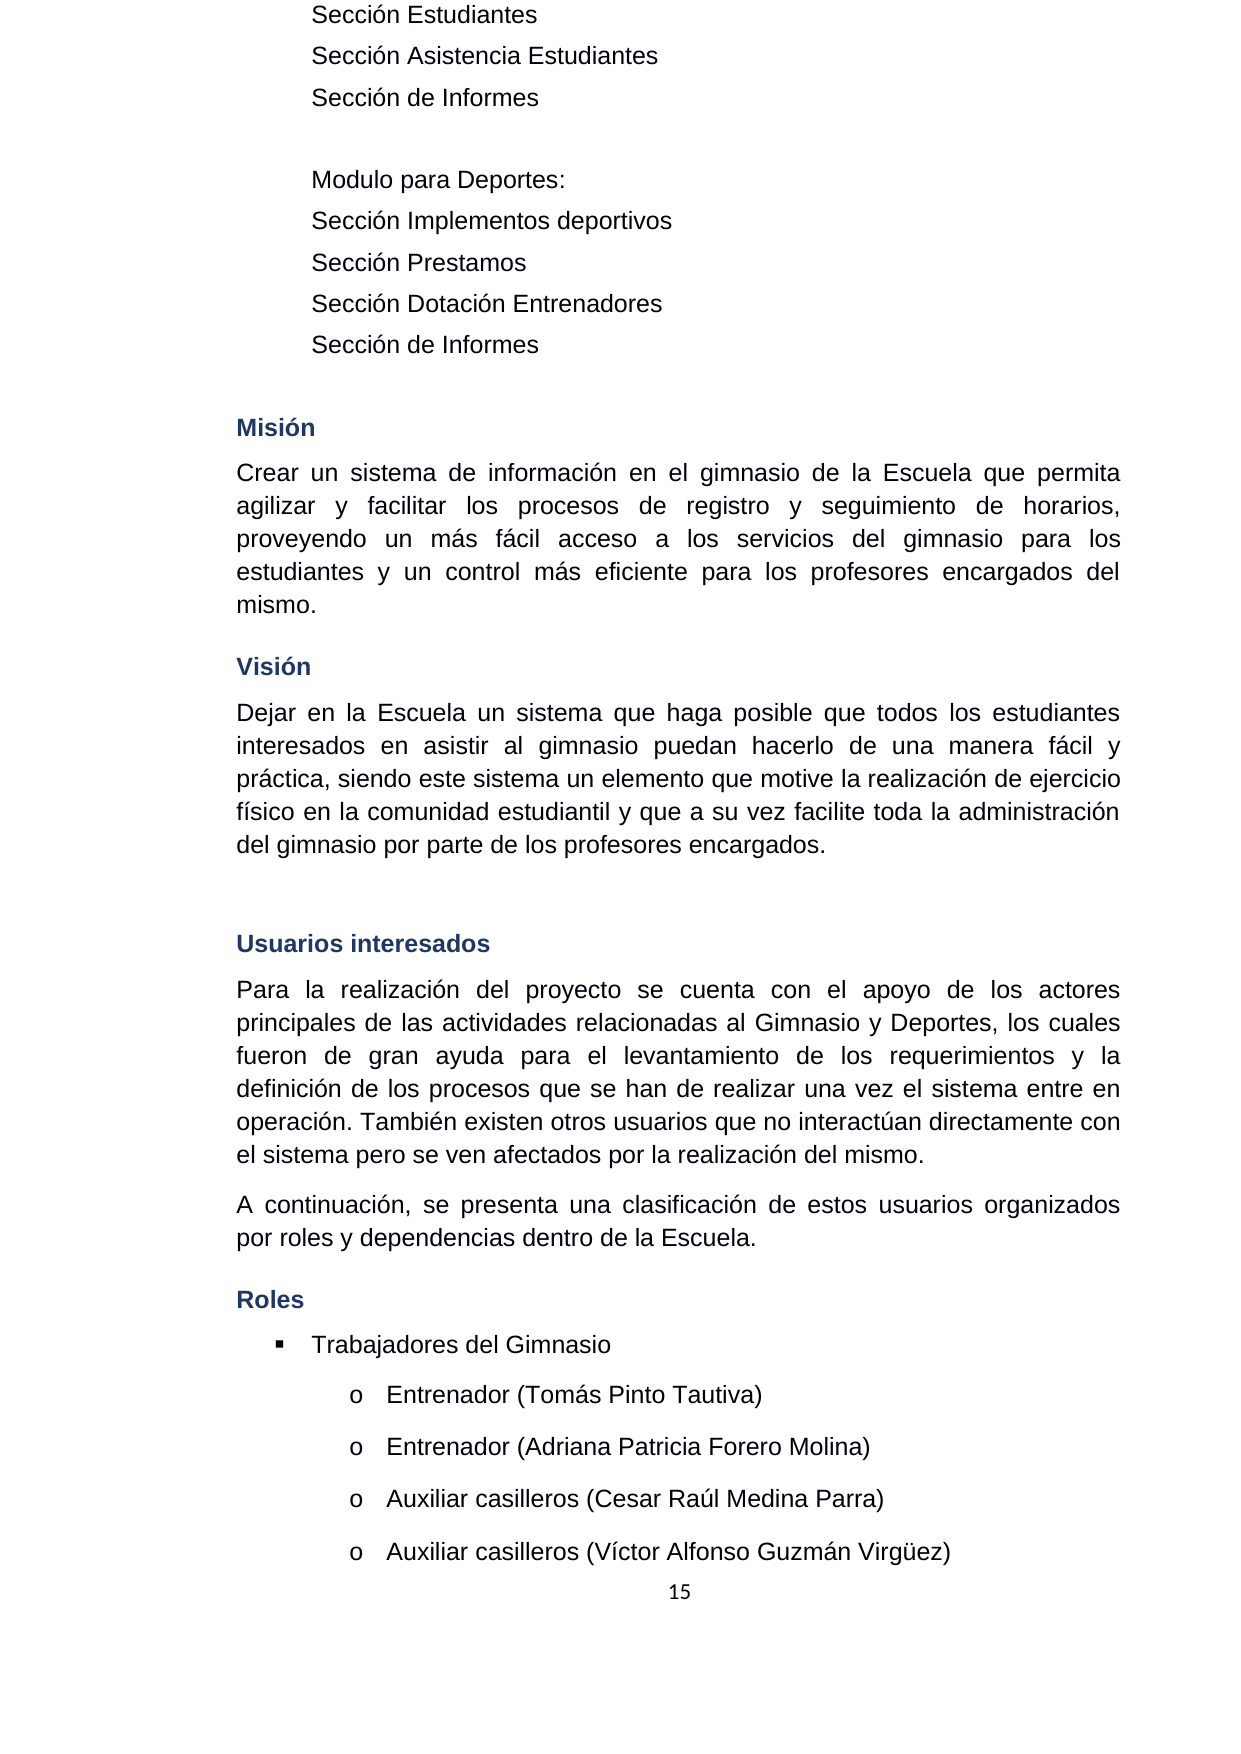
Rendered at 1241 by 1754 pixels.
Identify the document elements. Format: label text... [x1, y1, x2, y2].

list Trabajadores del Gimnasio [274, 1330, 1122, 1359]
list Sección de Informes [311, 330, 1122, 359]
list Entrenador (Tomás Pinto Tautiva) [349, 1380, 1122, 1411]
list Entrenador (Adriana Patricia Forero Molina) [349, 1432, 1122, 1463]
list Sección Implementos deportivos [311, 206, 1122, 235]
text Para la realización del proyecto se cuenta con el apoyo de los actores principales de las actividades relacionadas al Gimnasio y Deportes, los cuales fueron de gran ayuda para el levantamiento de los requerimientos y la definición de los procesos que se han de realizar una vez el sistema entre en operación. También existen otros usuarios que no interactúan directamente con el sistema pero se ven afectados por la realización del mismo. [236, 975, 1122, 1169]
list Auxiliar casilleros (Cesar Raúl Medina Parra) [349, 1484, 1122, 1515]
list Modulo para Deportes: [311, 165, 1122, 194]
text A continuación, se presenta una clasificación de estos usuarios organizados por roles y dependencias dentro de la Escuela. [236, 1189, 1122, 1251]
text Dejar en la Escuela un sistema que haga posible que todos los estudiantes interesados en asistir al gimnasio puedan hacerlo de una manera fácil y práctica, siendo este sistema un elemento que motive la realización de ejercicio físico en la comunidad estudiantil y que a su vez facilite toda la administración del gimnasio por parte de los profesores encargados. [236, 698, 1122, 859]
text Crear un sistema de información en el gimnasio de la Escuela que permita agilizar y facilitar los procesos de registro y seguimiento de horarios, proveyendo un más fácil acceso a los servicios del gimnasio para los estudiantes y un control más eficiente para los profesores encargados del mismo. [236, 458, 1122, 619]
subtitle Misión [236, 412, 1122, 441]
list Sección Estudiantes [311, 0, 1122, 29]
subtitle Visión [236, 652, 1122, 681]
list Auxiliar casilleros (Víctor Alfonso Guzmán Virgüez) [349, 1537, 1122, 1568]
list Sección Dotación Entrenadores [311, 289, 1122, 317]
list Sección Asistencia Estudiantes [311, 41, 1122, 70]
subtitle Roles [236, 1285, 1122, 1313]
list Sección Prestamos [311, 247, 1122, 276]
list Sección de Informes [311, 82, 1122, 111]
subtitle Usuarios interesados [236, 929, 1122, 958]
